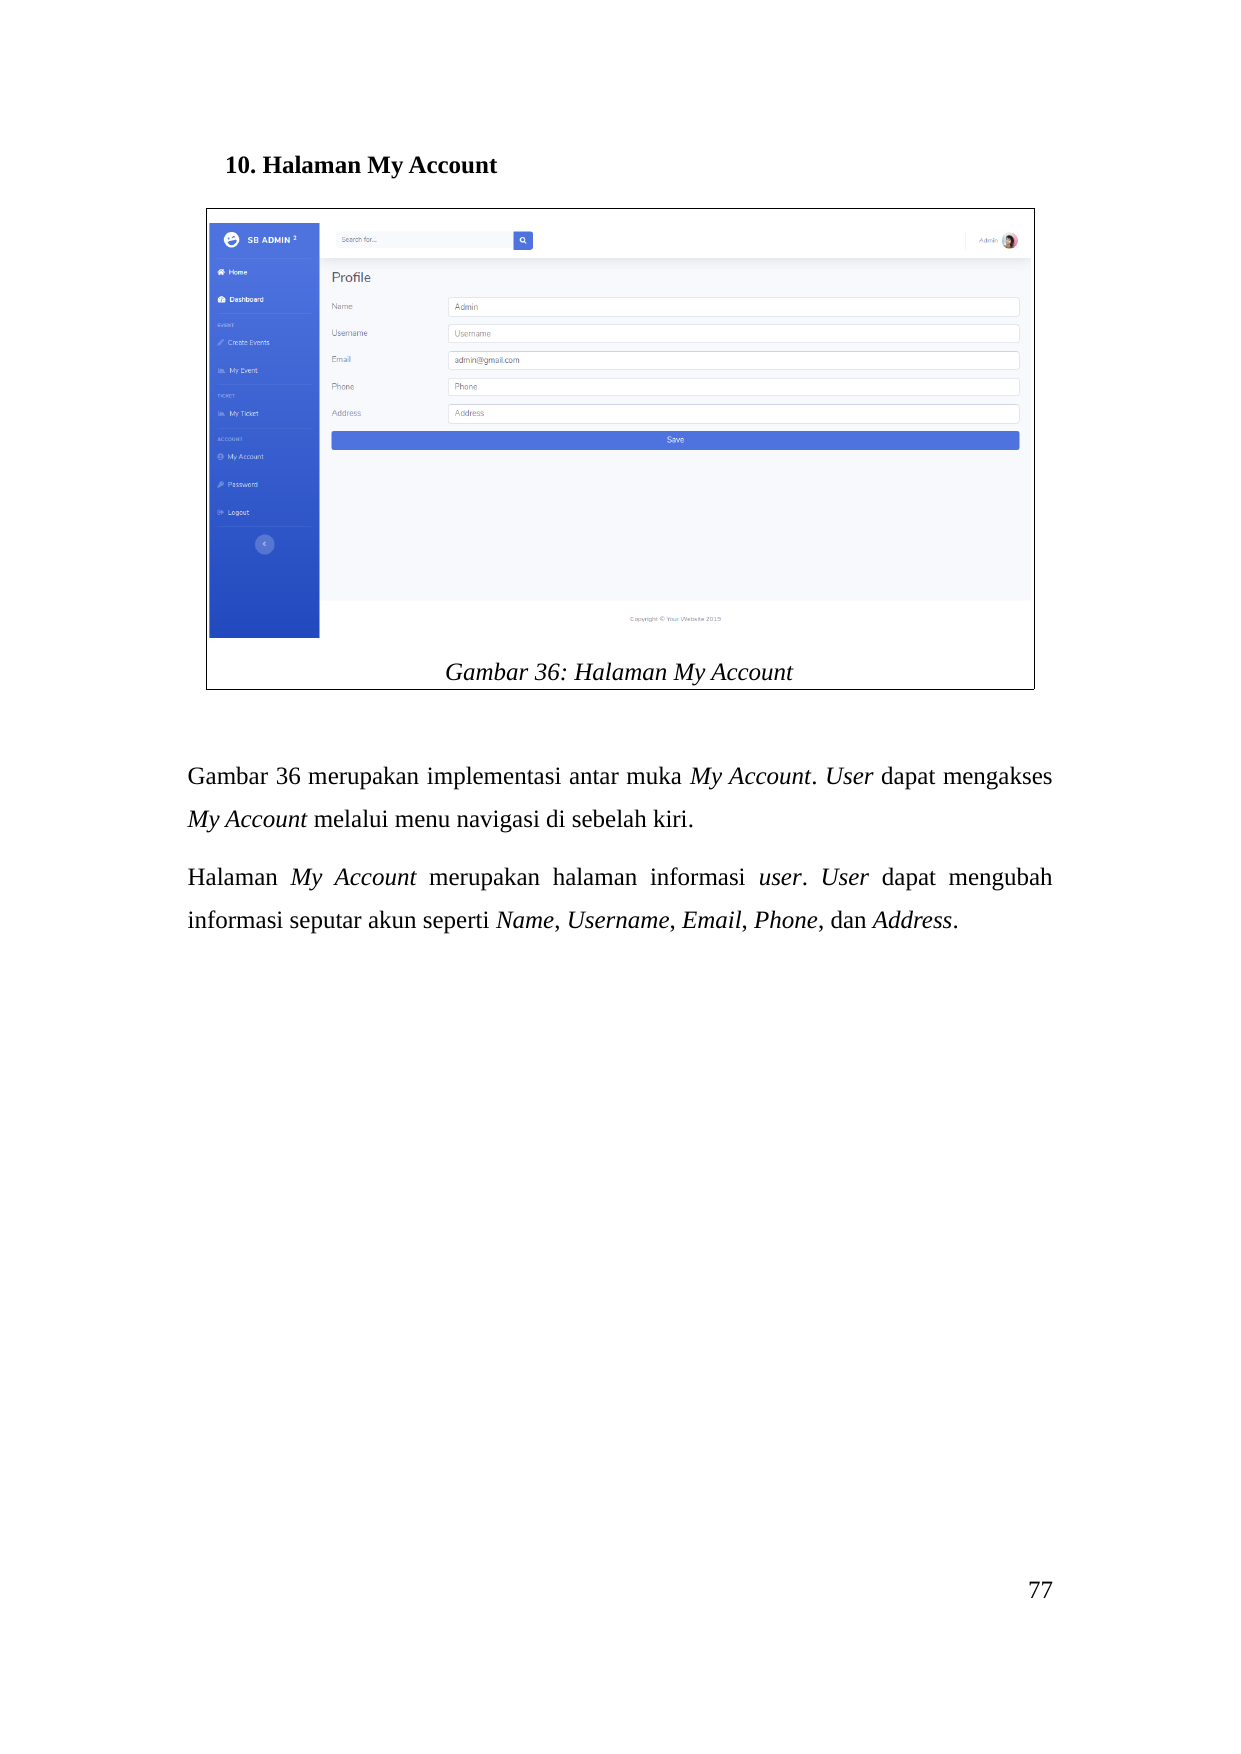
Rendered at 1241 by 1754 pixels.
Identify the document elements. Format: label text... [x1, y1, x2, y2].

list Gambar 36: Halaman My Account [209, 638, 1031, 686]
list Halaman My Account [225, 150, 1053, 179]
text Gambar 36 merupakan implementasi antar muka My Account. User dapat mengakses My Account melalui menu navigasi di sebelah kiri. [187, 761, 1053, 833]
text Halaman My Account merupakan halaman informasi user. User dapat mengubah informasi seputar akun seperti Name, Username, Email, Phone, dan Address. [187, 862, 1053, 934]
picture [209, 223, 1031, 638]
